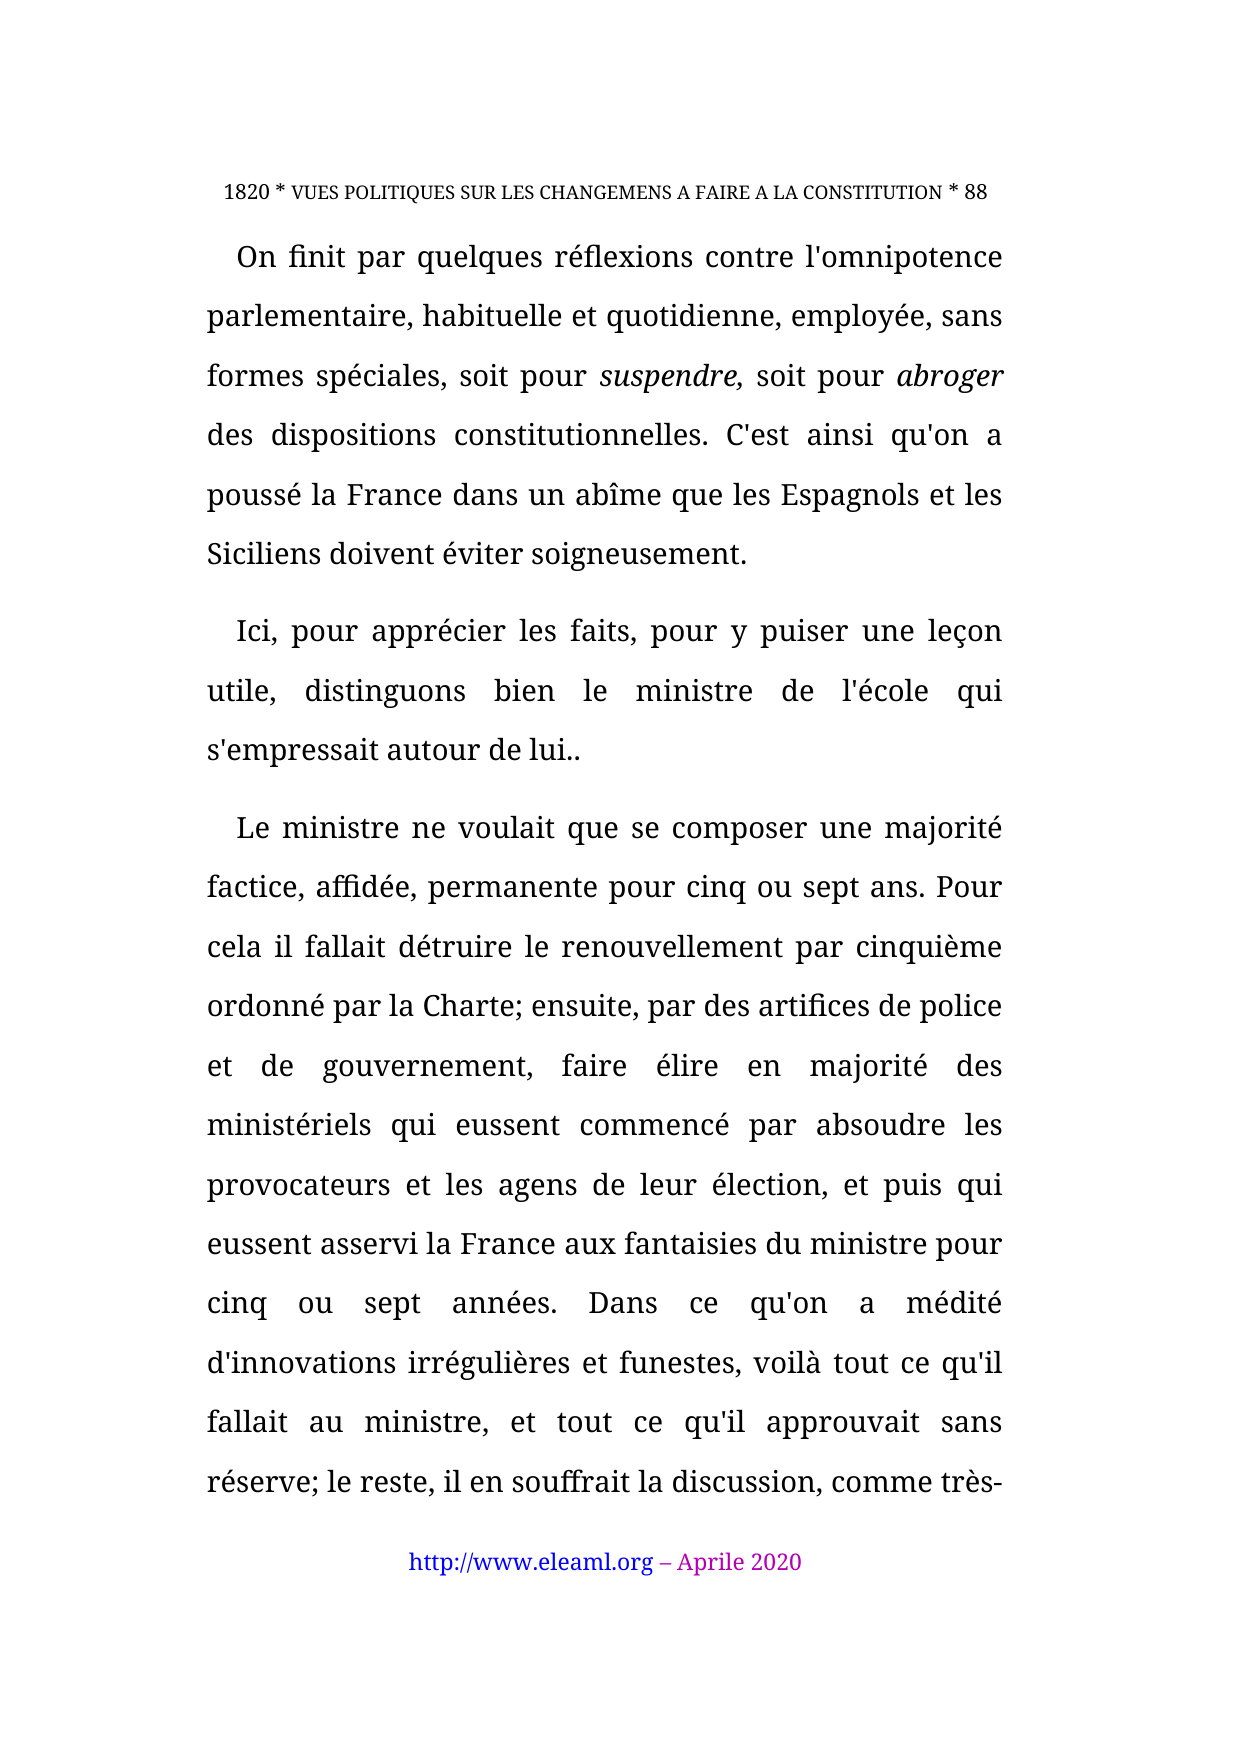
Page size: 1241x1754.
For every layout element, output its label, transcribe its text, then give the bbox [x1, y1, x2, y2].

text Le ministre ne voulait que se composer une majorité factice, affidée, permanente pour cinq ou sept ans. Pour cela il fallait détruire le renouvellement par cinquième ordonné par la Charte; ensuite, par des artifices de police et de gouvernement, faire élire en majorité des ministériels qui eussent commencé par absoudre les provocateurs et les agens de leur élection, et puis qui eussent asservi la France aux fantaisies du ministre pour cinq ou sept années. Dans ce qu'on a médité d'innovations irrégulières et funestes, voilà tout ce qu'il fallait au ministre, et tout ce qu'il approuvait sans réserve; le reste, il en souffrait la discussion, comme très- [207, 807, 1004, 1501]
text On finit par quelques réflexions contre l'omnipotence parlementaire, habituelle et quotidienne, employée, sans formes spéciales, soit pour suspendre, soit pour abroger des dispositions constitutionnelles. C'est ainsi qu'on a poussé la France dans un abîme que les Espagnols et les Siciliens doivent éviter soigneusement. [207, 236, 1004, 573]
text Ici, pour apprécier les faits, pour y puiser une leçon utile, distinguons bien le ministre de l'école qui s'empressait autour de lui.. [207, 611, 1004, 769]
